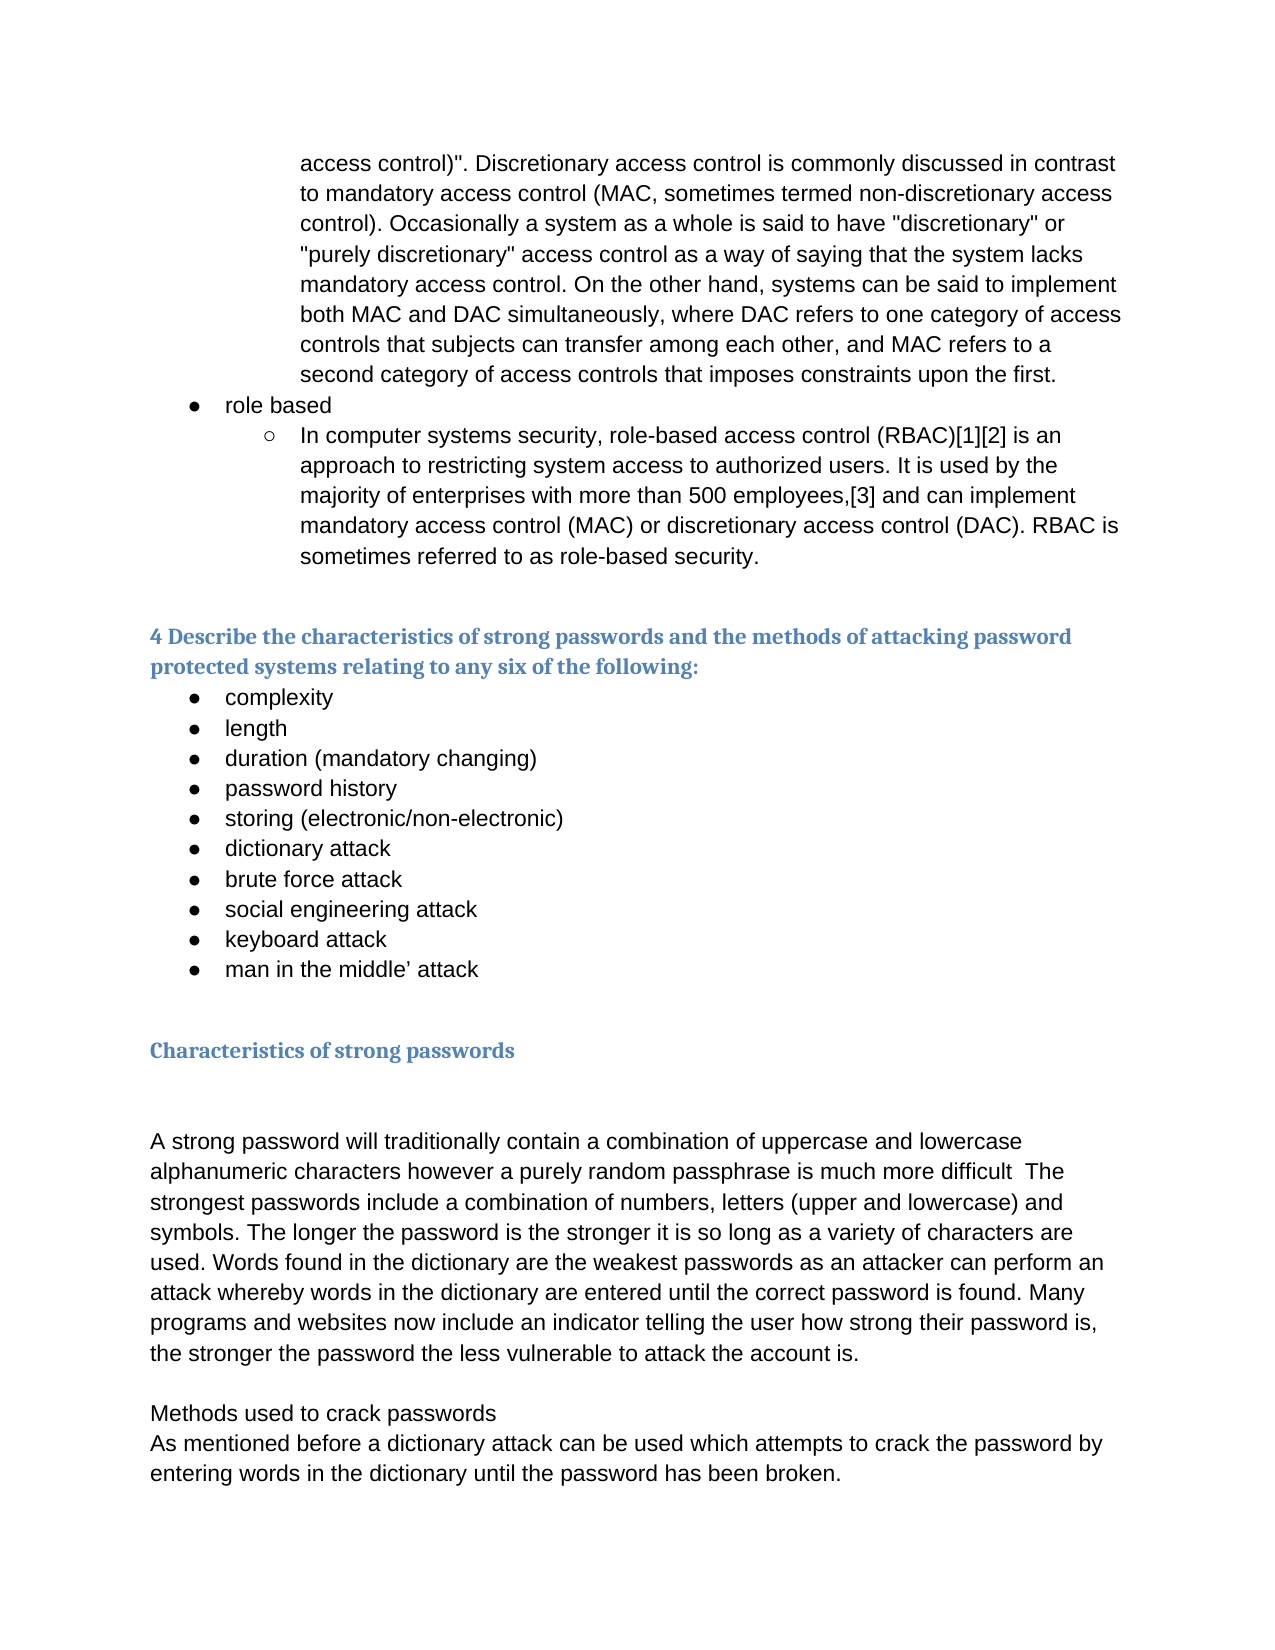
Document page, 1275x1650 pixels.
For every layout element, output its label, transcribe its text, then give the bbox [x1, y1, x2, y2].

list keyboard attack [187, 926, 1125, 952]
list duration (mandatory changing) [187, 745, 1125, 771]
subtitle 4 Describe the characteristics of strong passwords and the methods of attacking password protected systems relating to any six of the following: [150, 624, 1125, 681]
text As mentioned before a dictionary attack can be used which attempts to crack the password by entering words in the dictionary until the password has been broken. [150, 1430, 1125, 1487]
list dictionary attack [187, 835, 1125, 862]
text A strong password will traditionally contain a combination of uppercase and lowercase alphanumeric characters however a purely random passphrase is much more difficult The strongest passwords include a combination of numbers, letters (upper and lowercase) and symbols. The longer the password is the stronger it is so long as a variety of characters are used. Words found in the dictionary are the weakest passwords as an attacker can perform an attack whereby words in the dictionary are entered until the correct password is found. Many programs and websites now include an indicator telling the user how strong their password is, the stronger the password the less vulnerable to attack the account is. [150, 1128, 1125, 1366]
subtitle Characteristics of strong passwords [150, 1037, 1125, 1064]
list man in the middle’ attack [187, 956, 1125, 983]
list social engineering attack [187, 896, 1125, 922]
list In computer systems security, role-based access control (RBAC)[1][2] is an approach to restricting system access to authorized users. It is used by the majority of enterprises with more than 500 employees,[3] and can implement mandatory access control (MAC) or discretionary access control (DAC). RBAC is sometimes referred to as role-based security. [262, 422, 1125, 569]
list access control)". Discretionary access control is commonly discussed in contrast to mandatory access control (MAC, sometimes termed non-discretionary access control). Occasionally a system as a whole is said to have "discretionary" or "purely discretionary" access control as a way of saying that the system lacks mandatory access control. On the other hand, systems can be said to implement both MAC and DAC simultaneously, where DAC refers to one category of access controls that subjects can transfer among each other, and MAC refers to a second category of access controls that imposes constraints upon the first. [262, 150, 1125, 388]
list password history [187, 775, 1125, 801]
list storing (electronic/non-electronic) [187, 805, 1125, 832]
list role based [187, 392, 1125, 418]
list brute force attack [187, 866, 1125, 892]
list complexity [187, 684, 1125, 711]
text Methods used to crack passwords [150, 1400, 1125, 1426]
list length [187, 714, 1125, 741]
